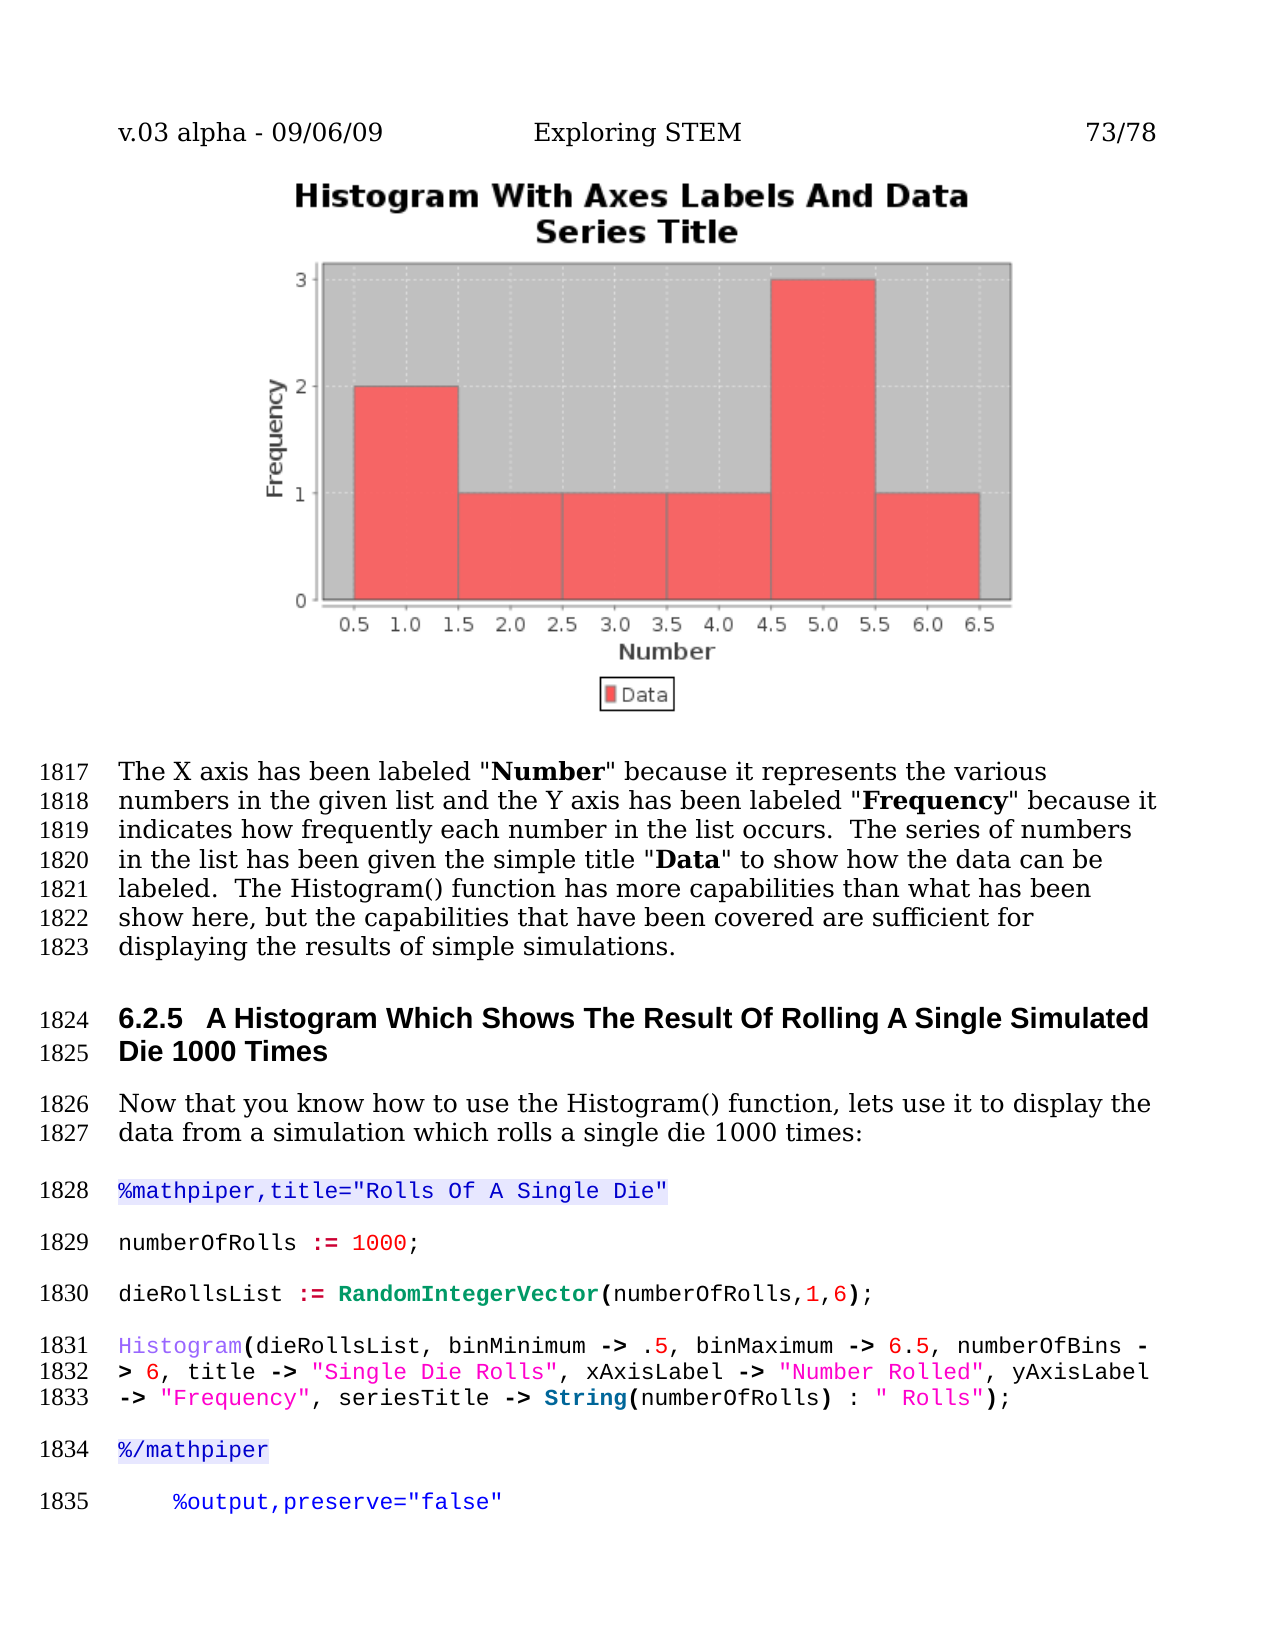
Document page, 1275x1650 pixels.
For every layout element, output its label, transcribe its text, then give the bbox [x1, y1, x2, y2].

picture [245, 176, 1030, 713]
text Histogram(dieRollsList, binMinimum -> .5, binMaximum -> 6.5, numberOfBins -> 6, title -> "Single Die Rolls", xAxisLabel -> "Number Rolled", yAxisLabel -> "Frequency", seriesTitle -> String(numberOfRolls) : " Rolls"); [118, 1335, 1157, 1412]
text The X axis has been labeled "Number" because it represents the various numbers in the given list and the Y axis has been labeled "Frequency" because it indicates how frequently each number in the list occurs. The series of numbers in the list has been given the simple title "Data" to show how the data can be labeled. The Histogram() function has more capabilities than what has been show here, but the capabilities that have been covered are sufficient for displaying the results of simple simulations. [118, 757, 1157, 962]
text %mathpiper,title="Rolls Of A Single Die" [118, 1179, 1157, 1205]
text dieRollsList := RandomIntegerVector(numberOfRolls,1,6); [118, 1283, 1157, 1309]
text %/mathpiper [118, 1438, 1157, 1464]
subtitle A Histogram Which Shows The Result Of Rolling A Single Simulated Die 1000 Times [118, 1001, 1157, 1068]
text %output,preserve="false" [118, 1490, 1157, 1516]
text numberOfRolls := 1000; [118, 1231, 1157, 1257]
text Now that you know how to use the Histogram() function, lets use it to display the data from a simulation which rolls a single die 1000 times: [118, 1089, 1157, 1147]
